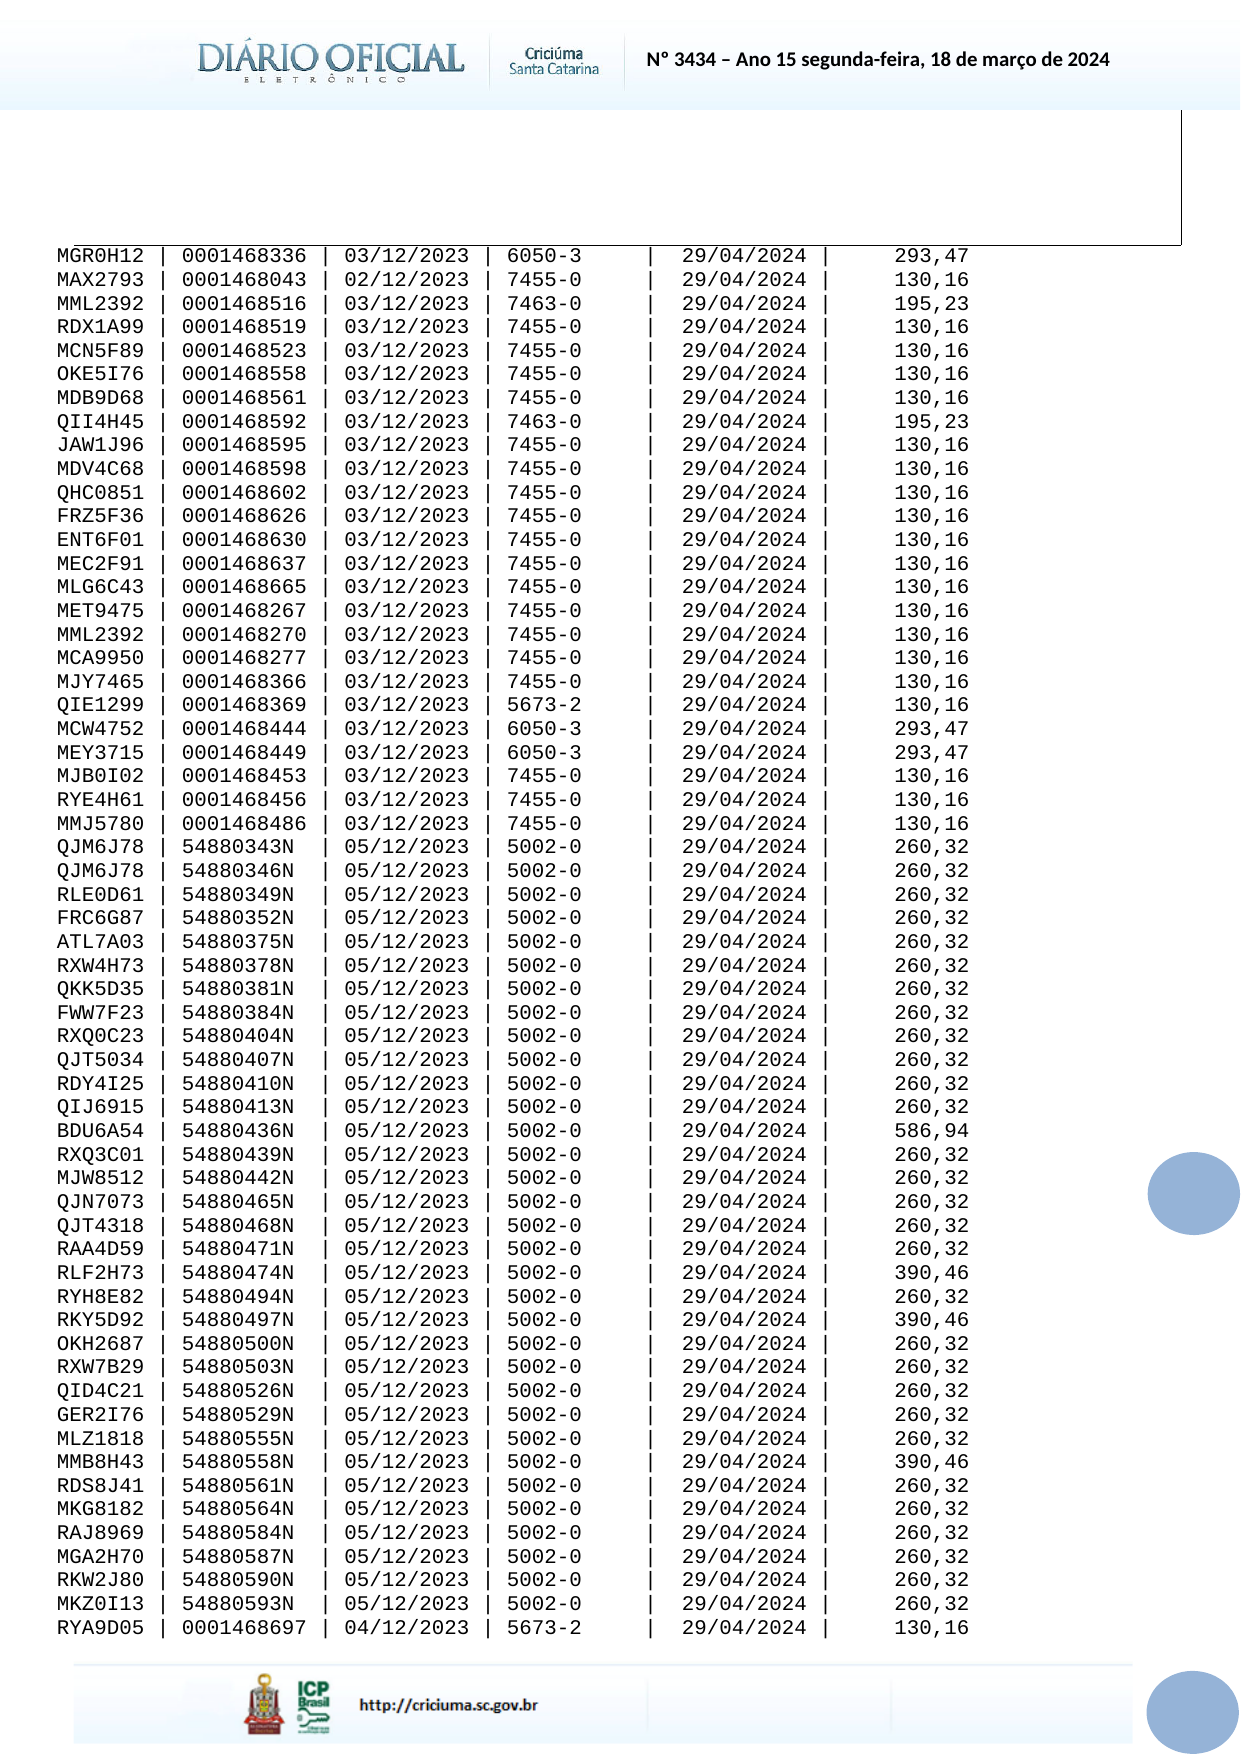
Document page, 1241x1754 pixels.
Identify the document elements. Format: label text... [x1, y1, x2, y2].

text QJN7073 | 54880465N | 05/12/2023 | 5002-0 | 29/04/2024 | 260,32 [44, 1191, 1153, 1215]
text QJM6J78 | 54880346N | 05/12/2023 | 5002-0 | 29/04/2024 | 260,32 [44, 860, 1181, 884]
text MEC2F91 | 0001468637 | 03/12/2023 | 7455-0 | 29/04/2024 | 130,16 [44, 553, 1181, 576]
text MMJ5780 | 0001468486 | 03/12/2023 | 7455-0 | 29/04/2024 | 130,16 [44, 813, 1181, 836]
text QII4H45 | 0001468592 | 03/12/2023 | 7463-0 | 29/04/2024 | 195,23 [44, 411, 1181, 434]
text JAW1J96 | 0001468595 | 03/12/2023 | 7455-0 | 29/04/2024 | 130,16 [44, 434, 1181, 458]
text MMB8H43 | 54880558N | 05/12/2023 | 5002-0 | 29/04/2024 | 390,46 [44, 1451, 1181, 1475]
text ATL7A03 | 54880375N | 05/12/2023 | 5002-0 | 29/04/2024 | 260,32 [44, 931, 1181, 954]
text QIE1299 | 0001468369 | 03/12/2023 | 5673-2 | 29/04/2024 | 130,16 [44, 694, 1181, 718]
text QHC0851 | 0001468602 | 03/12/2023 | 7455-0 | 29/04/2024 | 130,16 [44, 482, 1181, 505]
text MJB0I02 | 0001468453 | 03/12/2023 | 7455-0 | 29/04/2024 | 130,16 [44, 765, 1181, 789]
text QIJ6915 | 54880413N | 05/12/2023 | 5002-0 | 29/04/2024 | 260,32 [44, 1096, 1181, 1120]
text RLE0D61 | 54880349N | 05/12/2023 | 5002-0 | 29/04/2024 | 260,32 [44, 884, 1181, 907]
text BDU6A54 | 54880436N | 05/12/2023 | 5002-0 | 29/04/2024 | 586,94 [44, 1120, 1181, 1144]
text RDY4I25 | 54880410N | 05/12/2023 | 5002-0 | 29/04/2024 | 260,32 [44, 1073, 1181, 1096]
text RYE4H61 | 0001468456 | 03/12/2023 | 7455-0 | 29/04/2024 | 130,16 [44, 789, 1181, 813]
text RYH8E82 | 54880494N | 05/12/2023 | 5002-0 | 29/04/2024 | 260,32 [44, 1286, 1181, 1309]
text MGR0H12 | 0001468336 | 03/12/2023 | 6050-3 | 29/04/2024 | 293,47 [44, 245, 1181, 269]
text RDX1A99 | 0001468519 | 03/12/2023 | 7455-0 | 29/04/2024 | 130,16 [44, 316, 1181, 340]
text QJT4318 | 54880468N | 05/12/2023 | 5002-0 | 29/04/2024 | 260,32 [44, 1215, 1181, 1238]
text RXW4H73 | 54880378N | 05/12/2023 | 5002-0 | 29/04/2024 | 260,32 [44, 954, 1181, 978]
text MJY7465 | 0001468366 | 03/12/2023 | 7455-0 | 29/04/2024 | 130,16 [44, 671, 1181, 694]
text MKZ0I13 | 54880593N | 05/12/2023 | 5002-0 | 29/04/2024 | 260,32 [44, 1593, 1181, 1617]
text MDV4C68 | 0001468598 | 03/12/2023 | 7455-0 | 29/04/2024 | 130,16 [44, 458, 1181, 482]
text MLZ1818 | 54880555N | 05/12/2023 | 5002-0 | 29/04/2024 | 260,32 [44, 1427, 1181, 1451]
text QID4C21 | 54880526N | 05/12/2023 | 5002-0 | 29/04/2024 | 260,32 [44, 1380, 1181, 1404]
text RLF2H73 | 54880474N | 05/12/2023 | 5002-0 | 29/04/2024 | 390,46 [44, 1262, 1181, 1286]
text FRZ5F36 | 0001468626 | 03/12/2023 | 7455-0 | 29/04/2024 | 130,16 [44, 505, 1181, 529]
text RAA4D59 | 54880471N | 05/12/2023 | 5002-0 | 29/04/2024 | 260,32 [44, 1238, 1181, 1262]
text RXQ3C01 | 54880439N | 05/12/2023 | 5002-0 | 29/04/2024 | 260,32 [44, 1144, 1181, 1167]
text RAJ8969 | 54880584N | 05/12/2023 | 5002-0 | 29/04/2024 | 260,32 [44, 1522, 1181, 1546]
text RKW2J80 | 54880590N | 05/12/2023 | 5002-0 | 29/04/2024 | 260,32 [44, 1569, 1181, 1593]
text MCA9950 | 0001468277 | 03/12/2023 | 7455-0 | 29/04/2024 | 130,16 [44, 647, 1181, 671]
text GER2I76 | 54880529N | 05/12/2023 | 5002-0 | 29/04/2024 | 260,32 [44, 1404, 1181, 1427]
text FRC6G87 | 54880352N | 05/12/2023 | 5002-0 | 29/04/2024 | 260,32 [44, 907, 1181, 931]
text QKK5D35 | 54880381N | 05/12/2023 | 5002-0 | 29/04/2024 | 260,32 [44, 978, 1181, 1002]
text MEY3715 | 0001468449 | 03/12/2023 | 6050-3 | 29/04/2024 | 293,47 [44, 742, 1181, 765]
text MAX2793 | 0001468043 | 02/12/2023 | 7455-0 | 29/04/2024 | 130,16 [44, 269, 1181, 292]
text QJT5034 | 54880407N | 05/12/2023 | 5002-0 | 29/04/2024 | 260,32 [44, 1049, 1181, 1073]
text MJW8512 | 54880442N | 05/12/2023 | 5002-0 | 29/04/2024 | 260,32 [44, 1167, 1157, 1191]
text OKE5I76 | 0001468558 | 03/12/2023 | 7455-0 | 29/04/2024 | 130,16 [44, 363, 1181, 387]
text MLG6C43 | 0001468665 | 03/12/2023 | 7455-0 | 29/04/2024 | 130,16 [44, 576, 1181, 600]
text MGA2H70 | 54880587N | 05/12/2023 | 5002-0 | 29/04/2024 | 260,32 [44, 1546, 1181, 1569]
text MML2392 | 0001468270 | 03/12/2023 | 7455-0 | 29/04/2024 | 130,16 [44, 623, 1181, 647]
text MET9475 | 0001468267 | 03/12/2023 | 7455-0 | 29/04/2024 | 130,16 [44, 600, 1181, 623]
text RYA9D05 | 0001468697 | 04/12/2023 | 5673-2 | 29/04/2024 | 130,16 [44, 1617, 1181, 1640]
text MDB9D68 | 0001468561 | 03/12/2023 | 7455-0 | 29/04/2024 | 130,16 [44, 387, 1181, 411]
text RDS8J41 | 54880561N | 05/12/2023 | 5002-0 | 29/04/2024 | 260,32 [44, 1475, 1181, 1498]
text RXQ0C23 | 54880404N | 05/12/2023 | 5002-0 | 29/04/2024 | 260,32 [44, 1026, 1181, 1049]
text MKG8182 | 54880564N | 05/12/2023 | 5002-0 | 29/04/2024 | 260,32 [44, 1498, 1181, 1522]
text FWW7F23 | 54880384N | 05/12/2023 | 5002-0 | 29/04/2024 | 260,32 [44, 1002, 1181, 1026]
text RXW7B29 | 54880503N | 05/12/2023 | 5002-0 | 29/04/2024 | 260,32 [44, 1357, 1181, 1380]
text QJM6J78 | 54880343N | 05/12/2023 | 5002-0 | 29/04/2024 | 260,32 [44, 836, 1181, 860]
text MCN5F89 | 0001468523 | 03/12/2023 | 7455-0 | 29/04/2024 | 130,16 [44, 340, 1181, 363]
text ENT6F01 | 0001468630 | 03/12/2023 | 7455-0 | 29/04/2024 | 130,16 [44, 529, 1181, 553]
text RKY5D92 | 54880497N | 05/12/2023 | 5002-0 | 29/04/2024 | 390,46 [44, 1309, 1181, 1333]
text MML2392 | 0001468516 | 03/12/2023 | 7463-0 | 29/04/2024 | 195,23 [44, 292, 1181, 316]
text MCW4752 | 0001468444 | 03/12/2023 | 6050-3 | 29/04/2024 | 293,47 [44, 718, 1181, 742]
text OKH2687 | 54880500N | 05/12/2023 | 5002-0 | 29/04/2024 | 260,32 [44, 1333, 1181, 1357]
